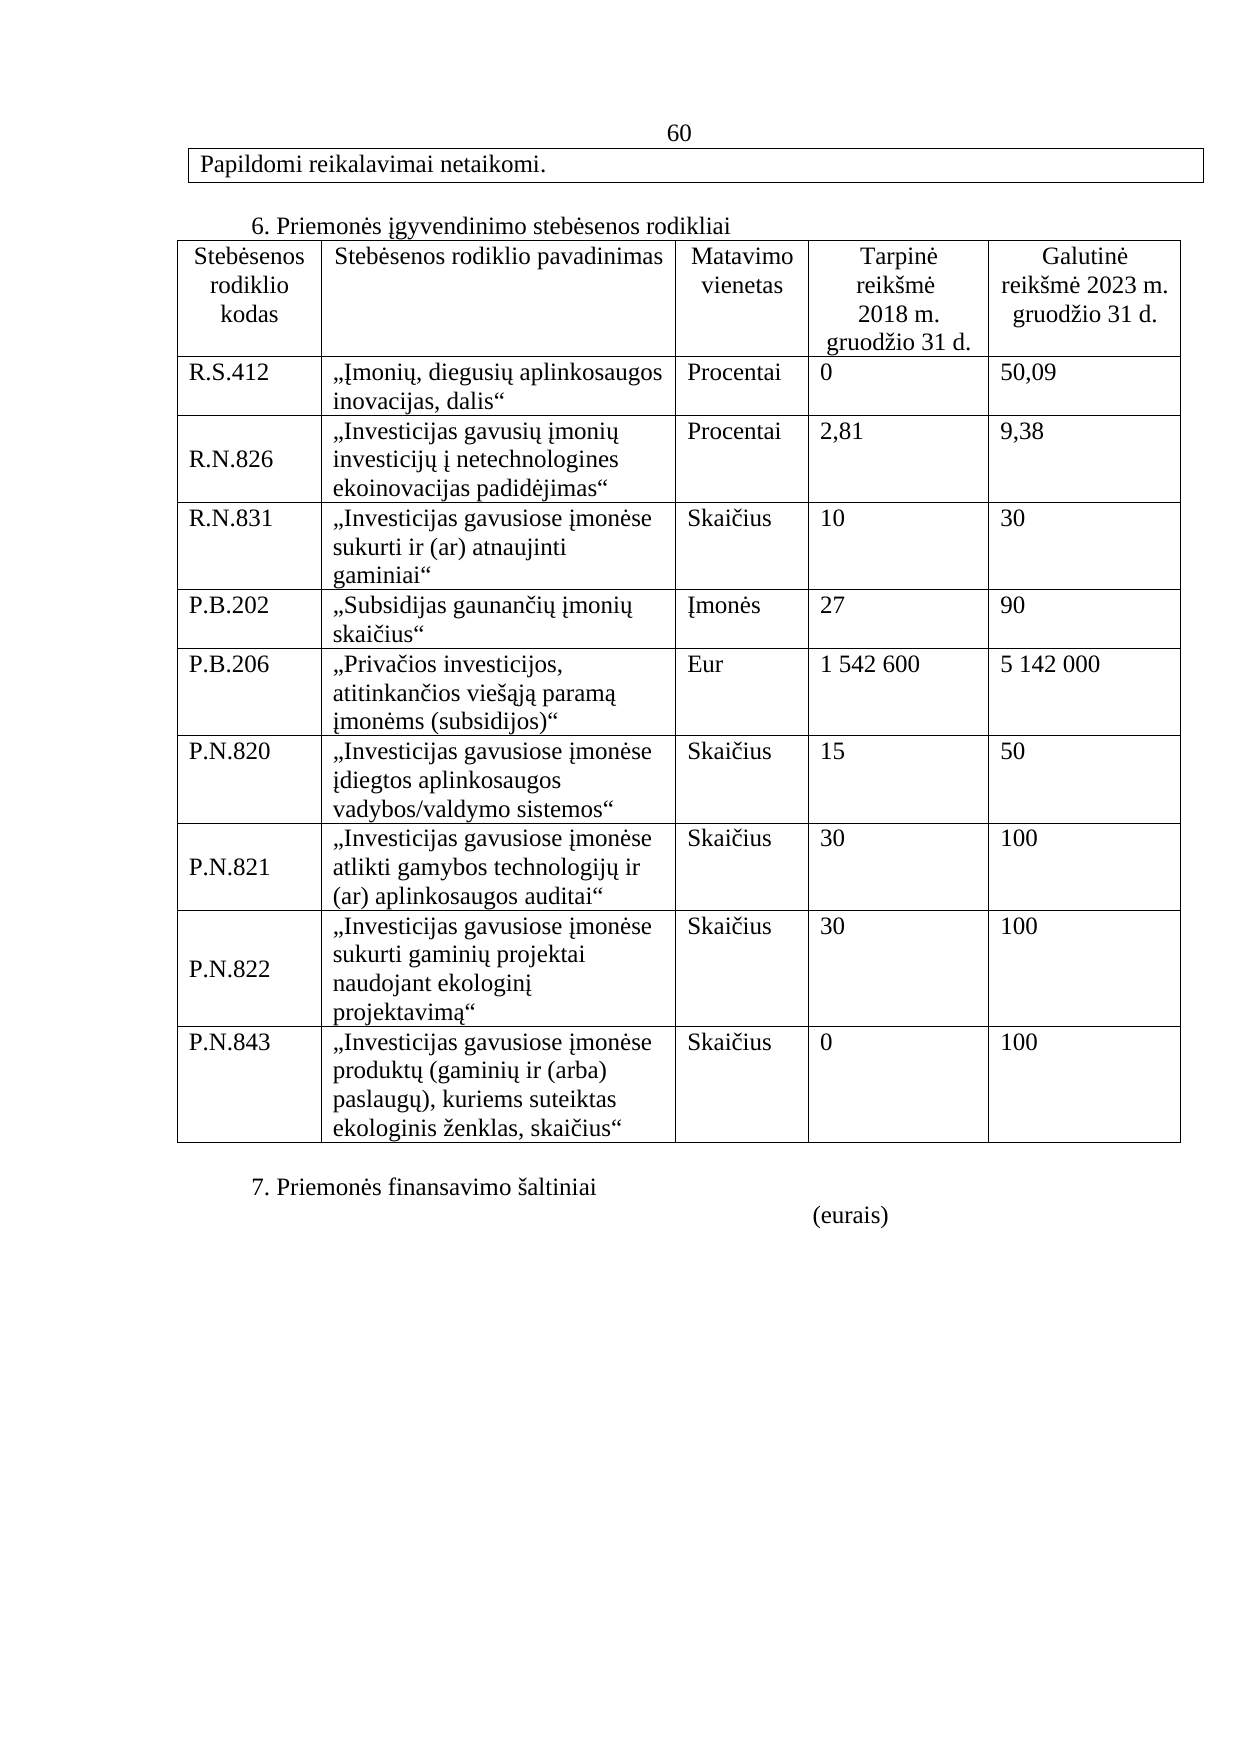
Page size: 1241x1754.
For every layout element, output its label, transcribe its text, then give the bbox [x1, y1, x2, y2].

text 7. Priemonės finansavimo šaltiniai [251, 1172, 1181, 1200]
table_cell P.N.821 [178, 824, 321, 910]
table_header Matavimo vienetas [676, 241, 808, 356]
table_cell Skaičius [676, 824, 808, 910]
table_cell 100 [989, 1027, 1180, 1142]
table_cell 15 [809, 736, 988, 822]
table_cell R.N.831 [178, 503, 321, 589]
table_cell Procentai [676, 416, 808, 502]
table_cell Eur [676, 649, 808, 735]
table_cell 100 [989, 911, 1180, 1026]
table_cell P.B.202 [178, 590, 321, 648]
table_cell 9,38 [989, 416, 1180, 502]
table_cell 50,09 [989, 357, 1180, 415]
text (eurais) [812, 1200, 904, 1229]
table_cell „Privačios investicijos, atitinkančios viešąją paramą įmonėms (subsidijos)“ [322, 649, 675, 735]
table_cell R.S.412 [178, 357, 321, 415]
table_cell 1 542 600 [809, 649, 988, 735]
table_cell 90 [989, 590, 1180, 648]
table_cell 50 [989, 736, 1180, 822]
table_header Papildomi reikalavimai netaikomi. [189, 149, 1203, 182]
table_cell P.N.820 [178, 736, 321, 822]
table_cell „Įmonių, diegusių aplinkosaugos inovacijas, dalis“ [322, 357, 675, 415]
table_cell 30 [809, 911, 988, 1026]
table_cell „Investicijas gavusiose įmonėse sukurti ir (ar) atnaujinti gaminiai“ [322, 503, 675, 589]
table_cell P.N.843 [178, 1027, 321, 1142]
table_cell „Investicijas gavusiose įmonėse sukurti gaminių projektai naudojant ekologinį projektavimą“ [322, 911, 675, 1026]
table_header Stebėsenos rodiklio pavadinimas [322, 241, 675, 356]
table_cell Skaičius [676, 503, 808, 589]
table_cell Įmonės [676, 590, 808, 648]
table_cell Skaičius [676, 911, 808, 1026]
table_cell 5 142 000 [989, 649, 1180, 735]
table_cell „Investicijas gavusių įmonių investicijų į netechnologines ekoinovacijas padidėjimas“ [322, 416, 675, 502]
table_cell 0 [809, 357, 988, 415]
table_cell „Investicijas gavusiose įmonėse produktų (gaminių ir (arba) paslaugų), kuriems suteiktas ekologinis ženklas, skaičius“ [322, 1027, 675, 1142]
table_cell 27 [809, 590, 988, 648]
table_cell 100 [989, 824, 1180, 910]
table_header Galutinė reikšmė 2023 m. gruodžio 31 d. [989, 241, 1180, 356]
table_cell Skaičius [676, 1027, 808, 1142]
table_cell 30 [809, 824, 988, 910]
table_cell „Investicijas gavusiose įmonėse atlikti gamybos technologijų ir (ar) aplinkosaugos auditai“ [322, 824, 675, 910]
table_cell 2,81 [809, 416, 988, 502]
table_cell R.N.826 [178, 416, 321, 502]
table_header Stebėsenos rodiklio kodas [178, 241, 321, 356]
table_header Tarpinė reikšmė 2018 m. gruodžio 31 d. [809, 241, 988, 356]
table_cell 10 [809, 503, 988, 589]
table_cell P.N.822 [178, 911, 321, 1026]
table_cell P.B.206 [178, 649, 321, 735]
text 6. Priemonės įgyvendinimo stebėsenos rodikliai [177, 211, 1181, 240]
table_cell „Investicijas gavusiose įmonėse įdiegtos aplinkosaugos vadybos/valdymo sistemos“ [322, 736, 675, 822]
table_cell 30 [989, 503, 1180, 589]
table_cell Skaičius [676, 736, 808, 822]
table_cell Procentai [676, 357, 808, 415]
table_cell „Subsidijas gaunančių įmonių skaičius“ [322, 590, 675, 648]
table_cell 0 [809, 1027, 988, 1142]
